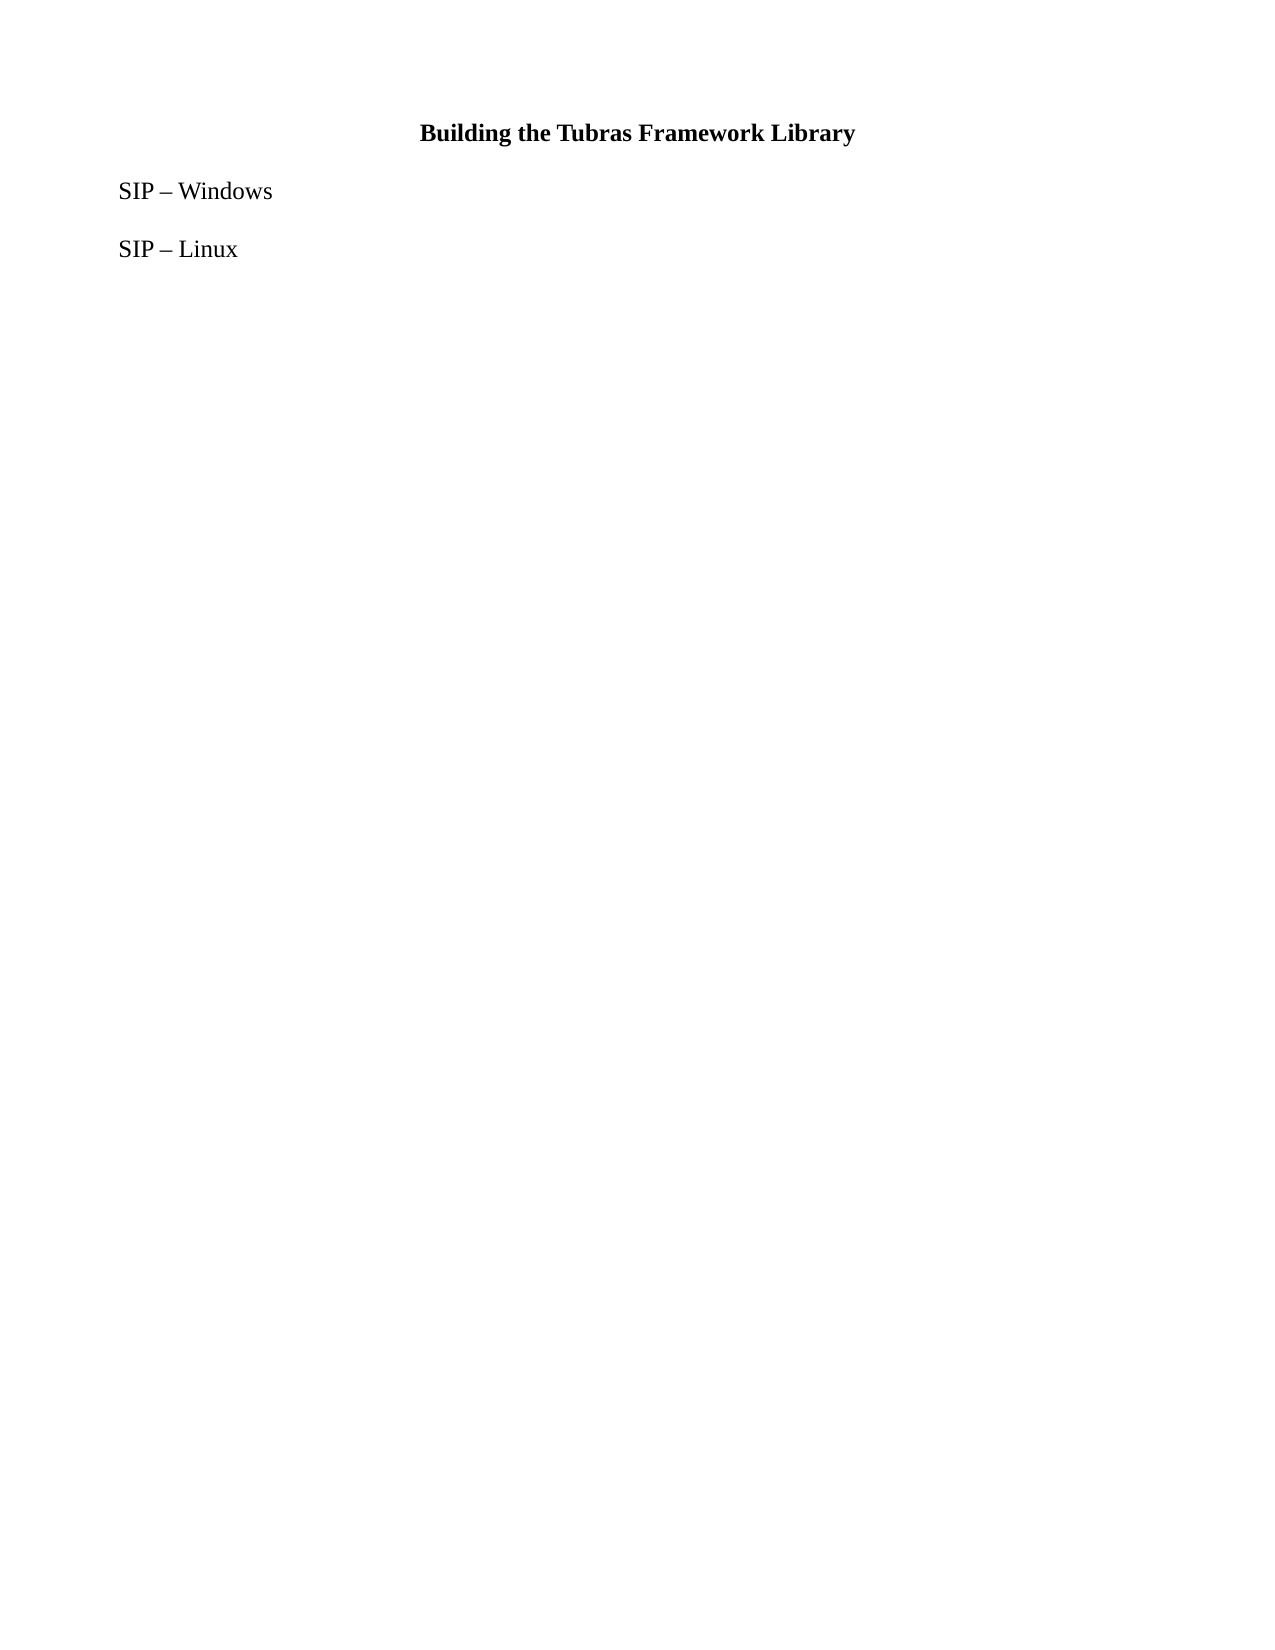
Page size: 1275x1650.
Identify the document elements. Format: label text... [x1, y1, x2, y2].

text SIP – Windows [118, 176, 1157, 205]
text SIP – Linux [118, 234, 1157, 263]
